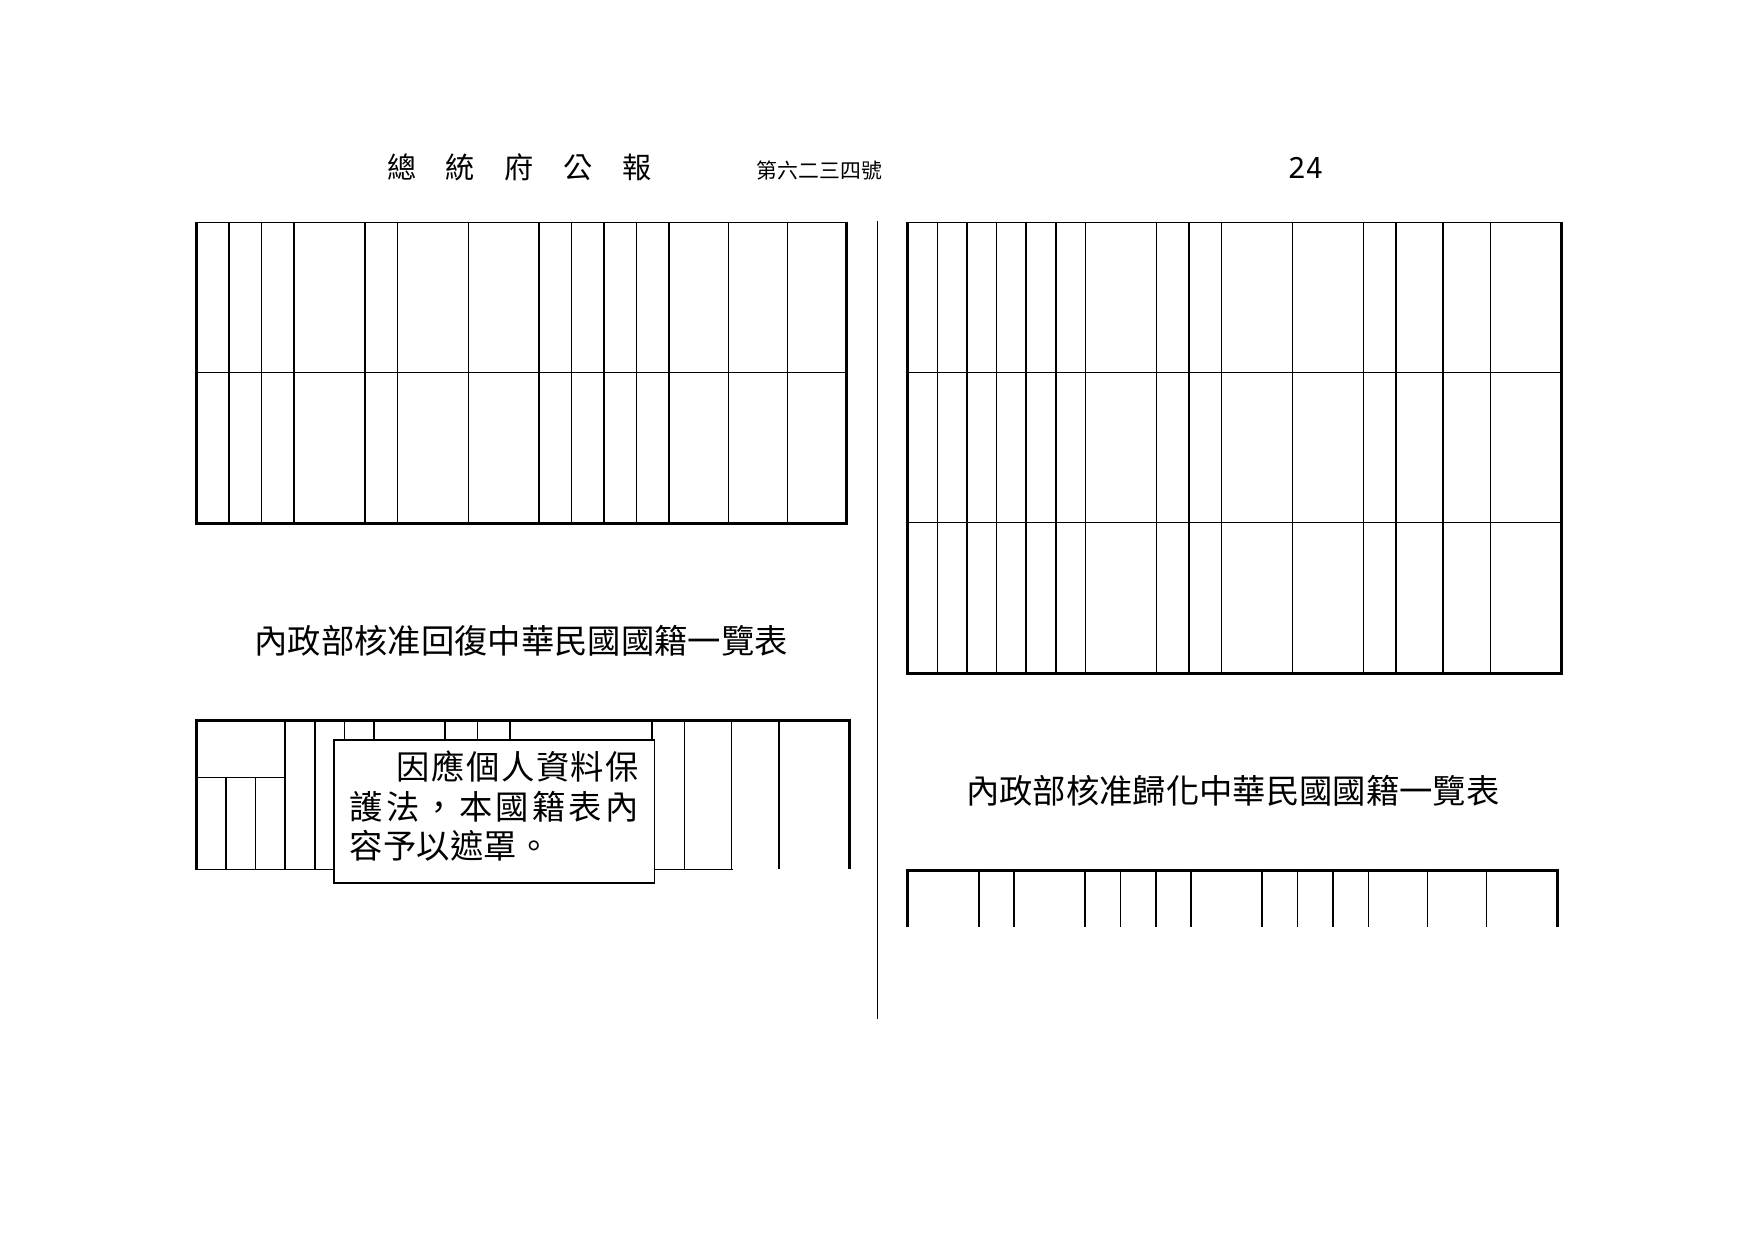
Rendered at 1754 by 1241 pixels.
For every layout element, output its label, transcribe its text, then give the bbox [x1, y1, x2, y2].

table_cell [1245, 523, 1269, 672]
table_header [653, 722, 684, 868]
table_cell [1491, 523, 1508, 672]
table_cell [1526, 523, 1543, 672]
table_cell [1364, 373, 1395, 522]
table_cell [1467, 373, 1490, 522]
table_cell [817, 223, 845, 372]
table_cell [572, 373, 603, 522]
table_cell [540, 223, 571, 372]
table_cell [1086, 523, 1109, 672]
table_cell [366, 373, 397, 522]
table_cell [1293, 223, 1316, 372]
table_cell [1269, 373, 1292, 522]
table_cell [318, 373, 341, 522]
table_cell [1157, 523, 1188, 672]
table_header [1015, 872, 1084, 927]
table_cell [1444, 373, 1467, 522]
table_cell [1027, 373, 1055, 522]
table_cell [788, 223, 817, 372]
table_cell [198, 223, 228, 372]
table_cell [262, 373, 293, 522]
table_cell [1190, 373, 1221, 522]
table_cell [1444, 223, 1467, 372]
table_cell [938, 373, 966, 522]
table_cell [1397, 523, 1419, 672]
table_cell [469, 373, 492, 522]
table_cell [699, 373, 728, 522]
table_header [198, 722, 284, 777]
table_header [909, 872, 978, 927]
table_cell [1340, 523, 1363, 672]
table_header [1369, 872, 1427, 927]
table_cell [1086, 373, 1109, 522]
table_header [335, 741, 654, 882]
table_cell [1269, 223, 1292, 372]
table_header [980, 872, 1013, 927]
table_cell [1340, 223, 1363, 372]
table_cell [1245, 373, 1269, 522]
table_cell [729, 373, 758, 522]
table_cell [909, 373, 937, 522]
table_header [1487, 872, 1556, 927]
table_cell [1133, 373, 1156, 522]
table_cell [1544, 223, 1560, 372]
table_header [1192, 872, 1261, 927]
table_cell [421, 373, 444, 522]
table_header [478, 722, 509, 739]
table_cell [469, 223, 492, 372]
table_cell [1190, 223, 1221, 372]
table_header [446, 722, 477, 739]
table_cell [198, 373, 228, 522]
table_header [375, 722, 444, 739]
table_cell [670, 373, 699, 522]
table_cell [256, 778, 284, 868]
table_header [316, 722, 344, 868]
text 內政部核准歸化中華民國國籍一覽表 [906, 718, 1559, 825]
table_cell [605, 223, 636, 372]
table_cell [938, 523, 966, 672]
table_cell [1340, 373, 1363, 522]
table_cell [318, 223, 341, 372]
table_header [1086, 872, 1120, 927]
table_cell [1419, 223, 1442, 372]
table_cell [1544, 523, 1560, 672]
table_cell [637, 223, 668, 372]
table_cell [997, 373, 1025, 522]
table_header [780, 722, 848, 868]
table_cell [227, 778, 255, 868]
table_cell [421, 223, 444, 372]
table_cell [938, 223, 966, 372]
table_cell [295, 223, 317, 372]
table_cell [1293, 373, 1316, 522]
table_cell [492, 373, 516, 522]
table_cell [699, 223, 728, 372]
table_cell [1364, 523, 1395, 672]
table_cell [670, 223, 699, 372]
table_cell [1467, 223, 1490, 372]
table_cell [817, 373, 845, 522]
table_header [1157, 872, 1190, 927]
table_header [1263, 872, 1297, 927]
table_cell [1526, 223, 1543, 372]
table_cell [230, 373, 261, 522]
table_cell [295, 373, 317, 522]
table_header [1298, 872, 1332, 927]
table_cell [1397, 373, 1419, 522]
table_cell [1133, 223, 1156, 372]
table_cell [1444, 523, 1467, 672]
table_cell [909, 523, 937, 672]
table_cell [758, 223, 787, 372]
table_cell [788, 373, 817, 522]
table_cell [1109, 523, 1133, 672]
table_cell [1027, 223, 1055, 372]
table_header [511, 722, 651, 739]
table_header [685, 722, 731, 868]
table_cell [1109, 223, 1133, 372]
table_cell [997, 523, 1025, 672]
table_cell [398, 373, 421, 522]
table_cell [516, 223, 538, 372]
table_cell [1491, 223, 1508, 372]
table_cell [1397, 223, 1419, 372]
table_cell [1316, 223, 1339, 372]
table_cell [198, 778, 225, 868]
table_cell [968, 373, 996, 522]
table_cell [1222, 523, 1245, 672]
table_cell [445, 373, 468, 522]
table_cell [341, 223, 364, 372]
table_cell [1514, 373, 1537, 522]
table_cell [1316, 523, 1339, 672]
table_cell [1057, 373, 1085, 522]
table_cell [1109, 373, 1133, 522]
table_cell [398, 223, 421, 372]
table_cell [1245, 223, 1269, 372]
table_header [1121, 872, 1155, 927]
table_cell [1316, 373, 1339, 522]
table_cell [968, 223, 996, 372]
table_cell [366, 223, 397, 372]
table_cell [1086, 223, 1109, 372]
table_cell [341, 373, 364, 522]
table_cell [1293, 523, 1316, 672]
table_cell [1027, 523, 1055, 672]
table_cell [492, 223, 516, 372]
table_cell [1133, 523, 1156, 672]
table_cell [230, 223, 261, 372]
table_cell [1538, 373, 1560, 522]
table_cell [1364, 223, 1395, 372]
table_cell [1419, 373, 1442, 522]
table_cell [1057, 523, 1085, 672]
table_cell [540, 373, 571, 522]
table_cell [758, 373, 787, 522]
table_header [732, 722, 778, 868]
table_cell [1057, 223, 1085, 372]
table_cell [1467, 523, 1490, 672]
table_cell [1157, 373, 1188, 522]
table_cell [1157, 223, 1188, 372]
table_cell [1491, 373, 1514, 522]
text 內政部核准回復中華民國國籍一覽表 [195, 568, 847, 675]
table_cell [729, 223, 758, 372]
table_cell [909, 223, 937, 372]
table_cell [637, 373, 668, 522]
table_header [286, 722, 314, 868]
table_cell [516, 373, 538, 522]
table_cell [1222, 223, 1245, 372]
table_header [1428, 872, 1486, 927]
table_cell [572, 223, 603, 372]
table_cell [1508, 523, 1526, 672]
table_cell [262, 223, 293, 372]
table_cell [445, 223, 468, 372]
table_cell [1269, 523, 1292, 672]
table_header [345, 722, 373, 739]
table_cell [1222, 373, 1245, 522]
table_cell [605, 373, 636, 522]
table_cell [968, 523, 996, 672]
table_cell [1419, 523, 1442, 672]
table_cell [1508, 223, 1526, 372]
table_cell [997, 223, 1025, 372]
table_header [1334, 872, 1368, 927]
table_cell [1190, 523, 1221, 672]
